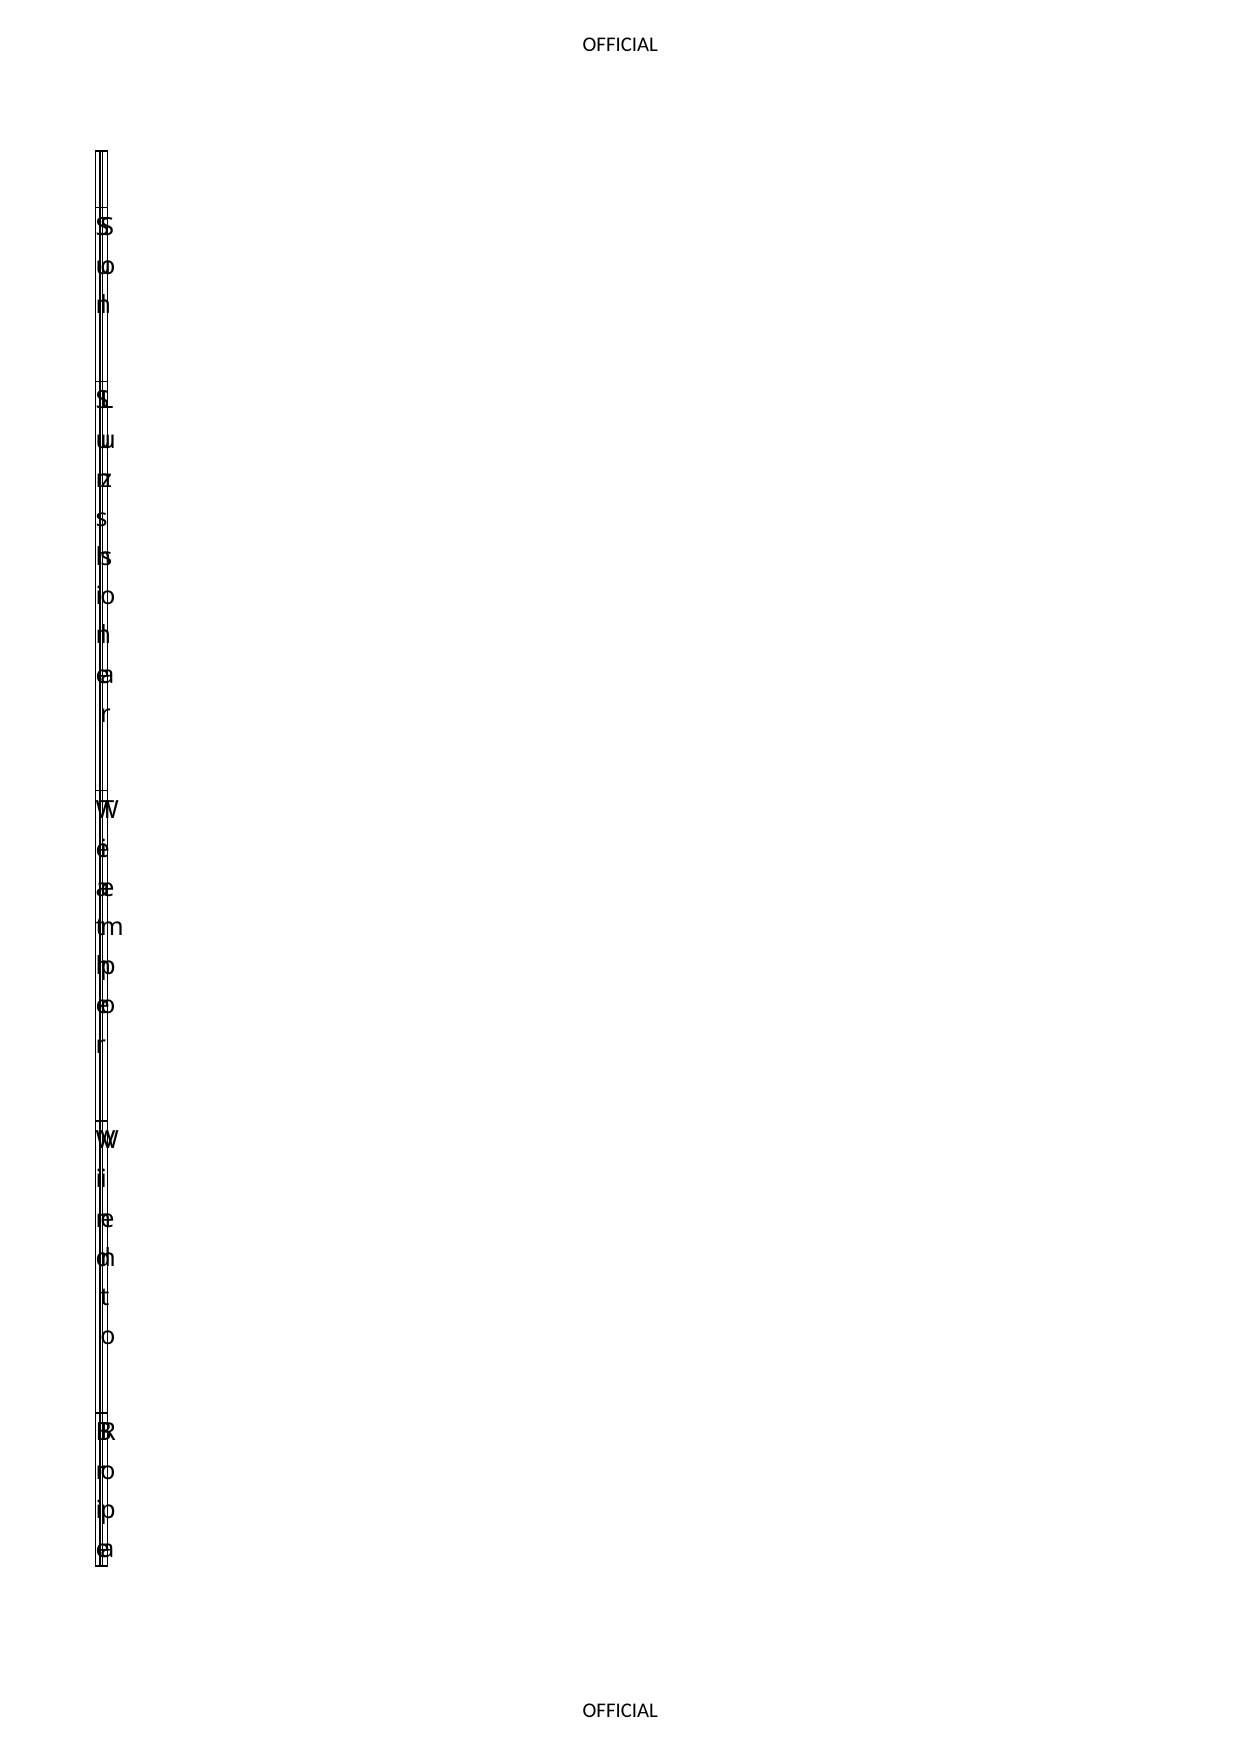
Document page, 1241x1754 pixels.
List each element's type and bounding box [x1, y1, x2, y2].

table_cell [103, 1343, 107, 1412]
table_cell [103, 487, 107, 552]
table_cell [103, 448, 107, 474]
table_cell [103, 1440, 107, 1466]
table_cell [103, 1013, 107, 1120]
table_cell [103, 603, 107, 630]
table_cell [103, 1304, 107, 1332]
table_cell [103, 711, 107, 790]
table_cell [103, 1143, 107, 1214]
table_cell [103, 1517, 107, 1544]
table_cell [103, 1478, 107, 1506]
table_cell [103, 565, 107, 592]
table_cell [103, 923, 107, 961]
table_cell [103, 1265, 107, 1292]
table_cell [103, 1226, 107, 1253]
table_cell [103, 235, 107, 262]
table_cell [103, 973, 107, 1000]
table_cell [103, 274, 107, 300]
table_cell [103, 807, 107, 845]
table_cell [103, 301, 107, 381]
table_cell [103, 408, 107, 445]
table_cell [103, 1122, 107, 1133]
table_cell [103, 683, 107, 711]
table_cell [103, 631, 107, 670]
table_cell [103, 895, 107, 923]
table_cell [103, 857, 107, 883]
table_cell [103, 152, 107, 207]
